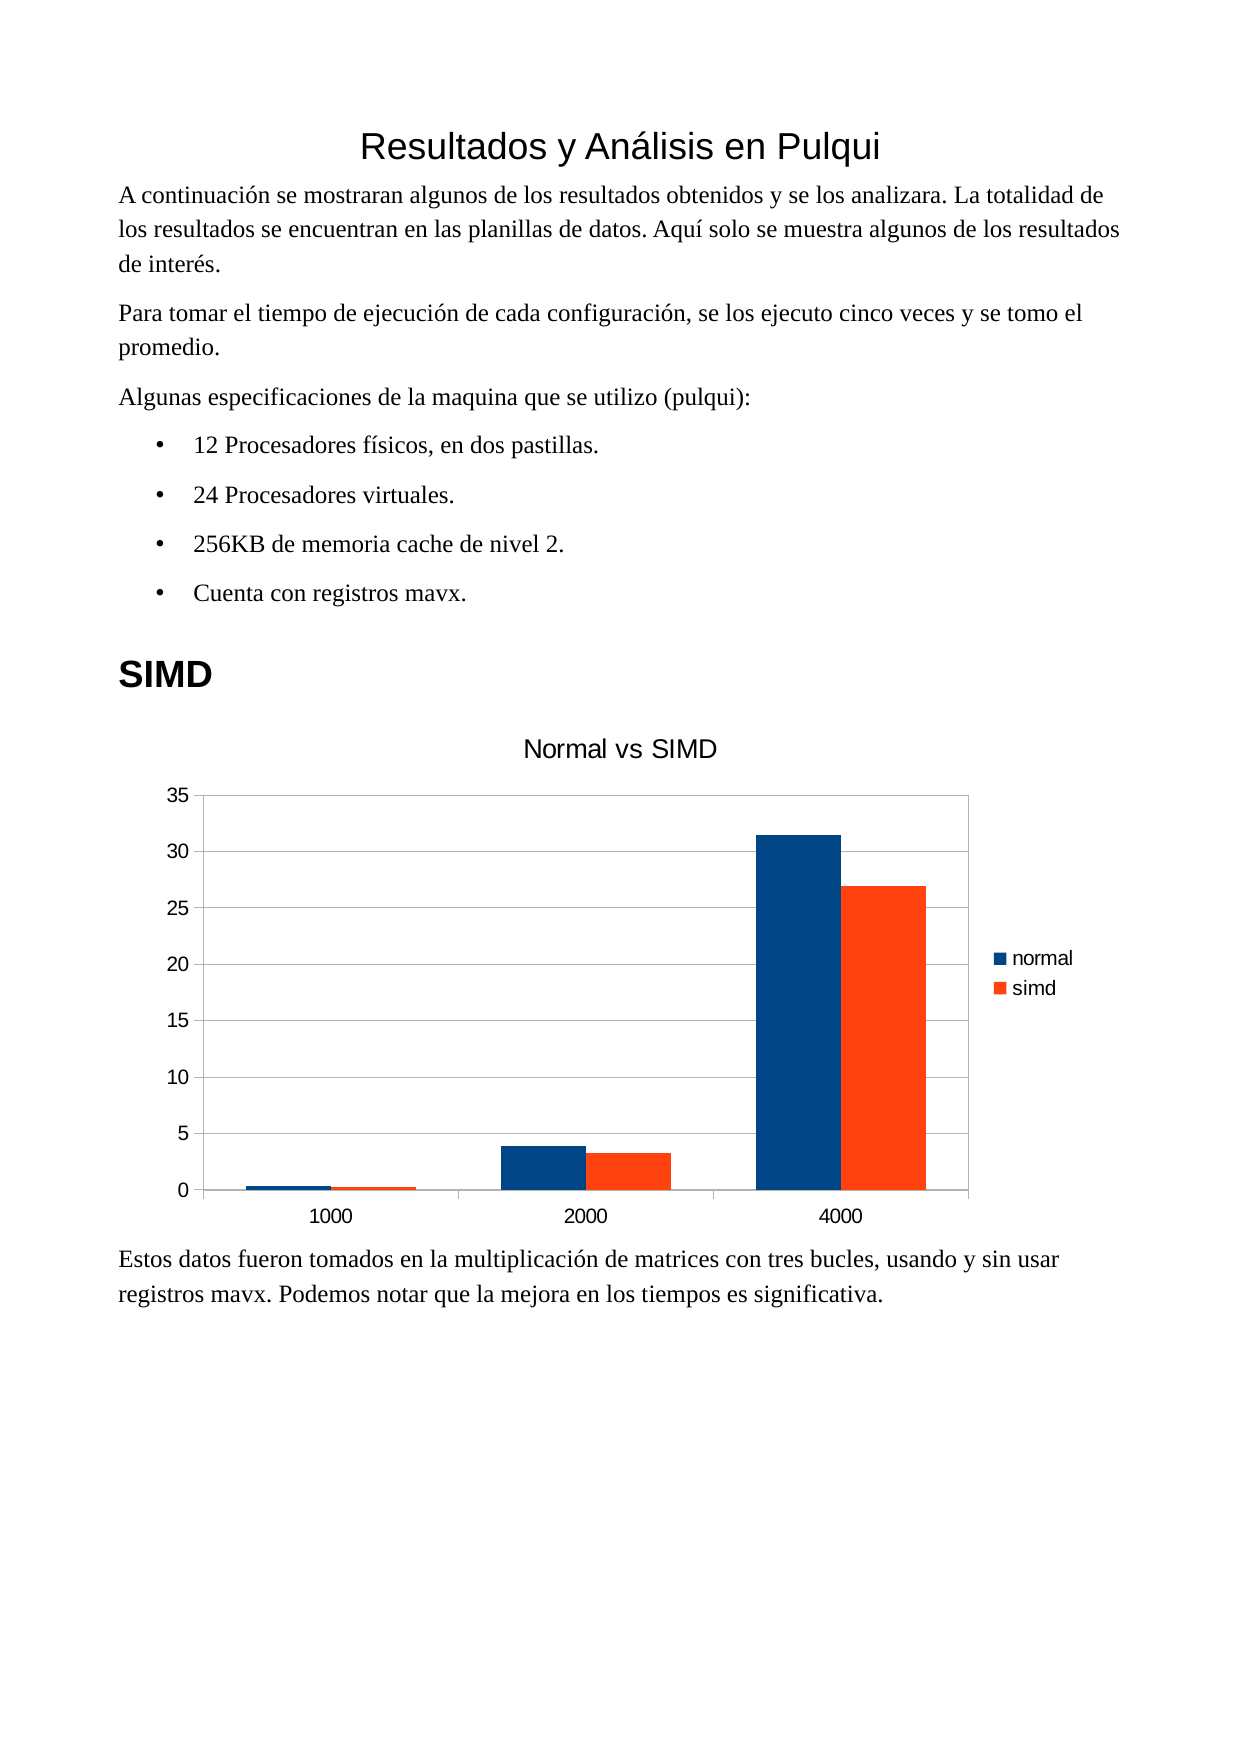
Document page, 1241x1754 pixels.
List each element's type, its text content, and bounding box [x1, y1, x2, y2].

text A continuación se mostraran algunos de los resultados obtenidos y se los analizara. La totalidad de los resultados se encuentran en las planillas de datos. Aquí solo se muestra algunos de los resultados de interés. [118, 180, 1122, 278]
list 24 Procesadores virtuales. [156, 480, 1122, 508]
text Algunas especificaciones de la maquina que se utilizo (pulqui): [118, 382, 1122, 410]
text Para tomar el tiempo de ejecución de cada configuración, se los ejecuto cinco veces y se tomo el promedio. [118, 298, 1122, 361]
subtitle SIMD [118, 652, 1122, 696]
subtitle Resultados y Análisis en Pulqui [118, 124, 1122, 167]
list 12 Procesadores físicos, en dos pastillas. [156, 431, 1122, 459]
list Cuenta con registros mavx. [156, 578, 1122, 607]
subtitle Estos datos fueron tomados en la multiplicación de matrices con tres bucles, usando y sin usar registros mavx. Podemos notar que la mejora en los tiempos es significativa. [118, 708, 1122, 1308]
list 256KB de memoria cache de nivel 2. [156, 529, 1122, 557]
